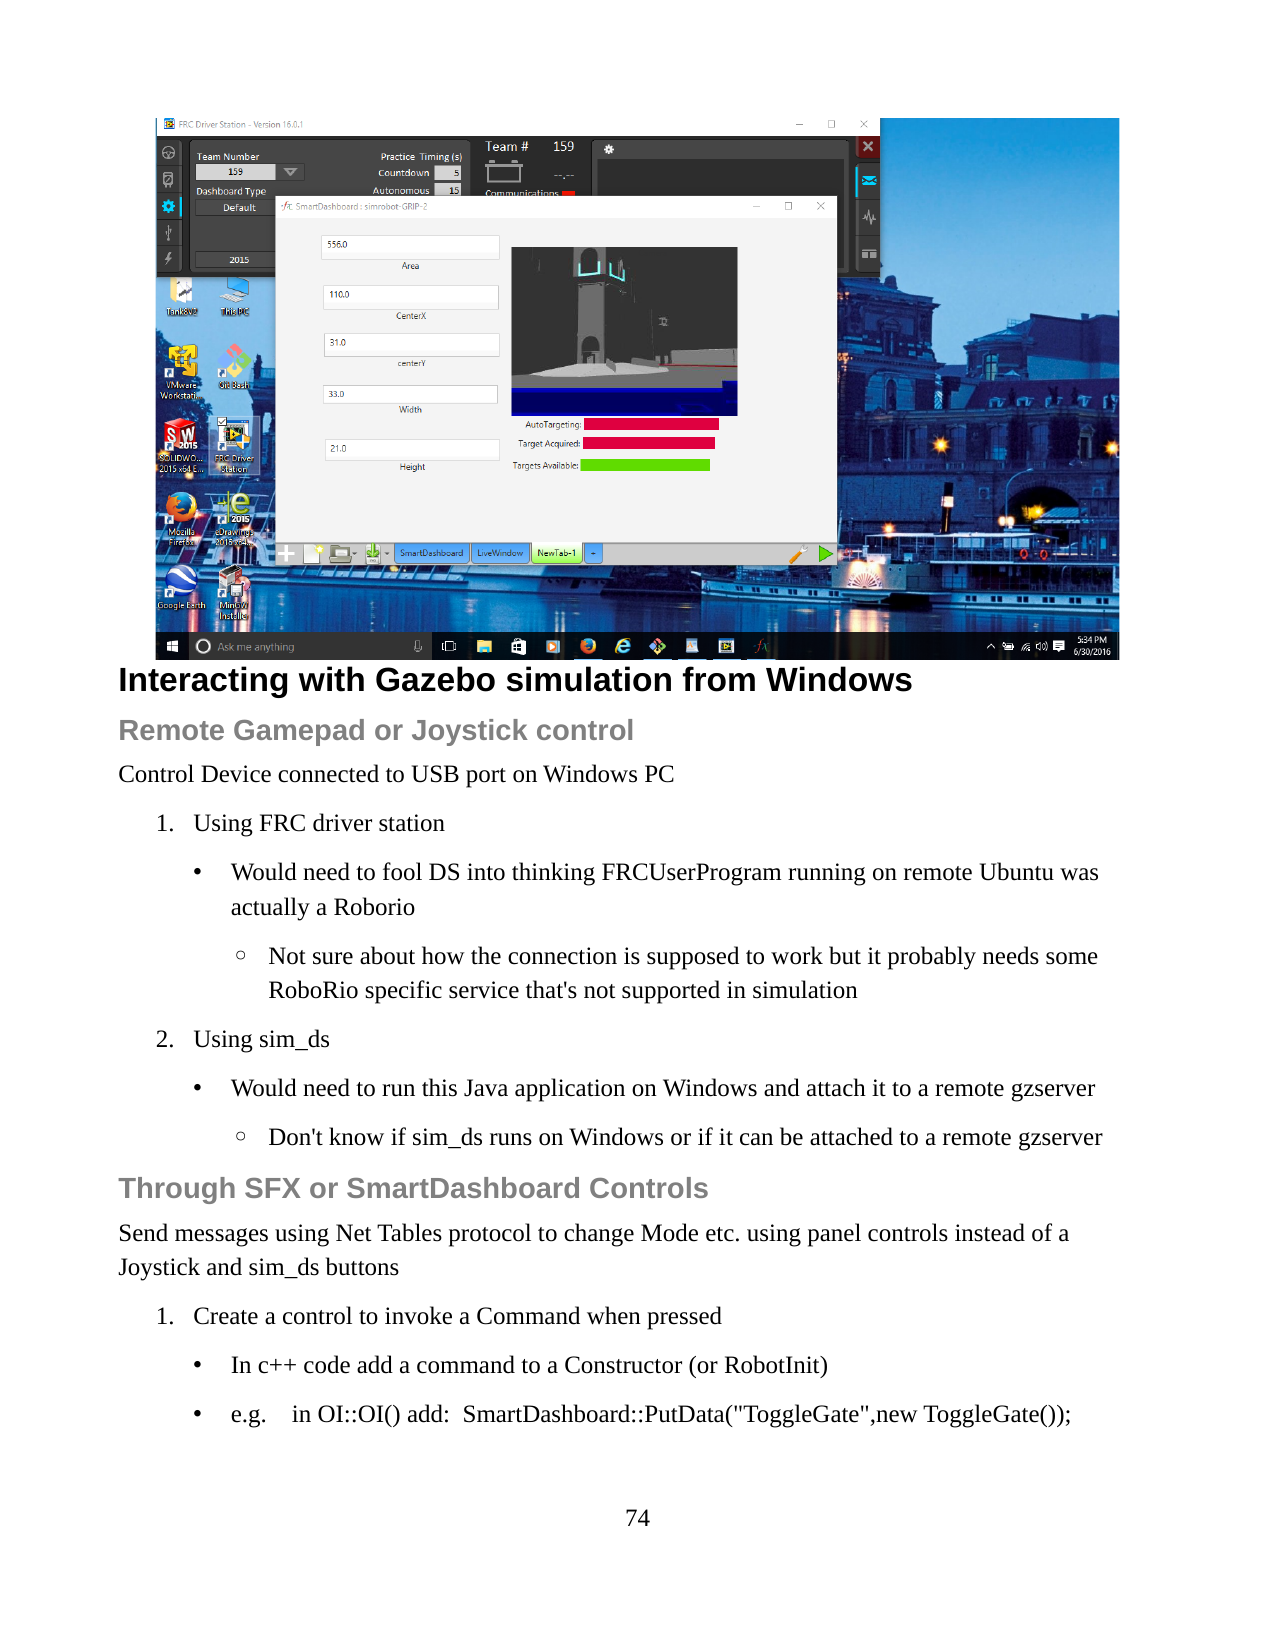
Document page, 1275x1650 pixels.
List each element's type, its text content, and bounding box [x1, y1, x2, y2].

list Create a control to invoke a Command when pressed [156, 1301, 1157, 1330]
subtitle Interacting with Gazebo simulation from Windows [118, 660, 1157, 698]
list In c++ code add a command to a Constructor (or RobotInit) [193, 1350, 1157, 1379]
list Send messages using Net Tables protocol to change Mode etc. using panel controls instead of a Joystick and sim_ds buttons [81, 1218, 1157, 1281]
list Would need to fool DS into thinking FRCUserProgram running on remote Ubuntu was actually a Roborio [193, 857, 1157, 921]
list Don't know if sim_ds runs on Windows or if it can be attached to a remote gzserver [231, 1122, 1157, 1151]
list Would need to run this Java application on Windows and attach it to a remote gzserver [193, 1073, 1157, 1102]
list Not sure about how the connection is supposed to work but it probably needs some RoboRio specific service that's not supported in simulation [231, 941, 1157, 1004]
subtitle Through SFX or SmartDashboard Controls [118, 1172, 1157, 1205]
list e.g. in OI::OI() add: SmartDashboard::PutData("ToggleGate",new ToggleGate()); [193, 1399, 1157, 1428]
list Using FRC driver station [156, 808, 1157, 837]
list Using sim_ds [156, 1024, 1157, 1053]
picture [155, 118, 1120, 660]
list Control Device connected to USB port on Windows PC [81, 759, 1157, 788]
subtitle Remote Gamepad or Joystick control [118, 713, 1157, 747]
